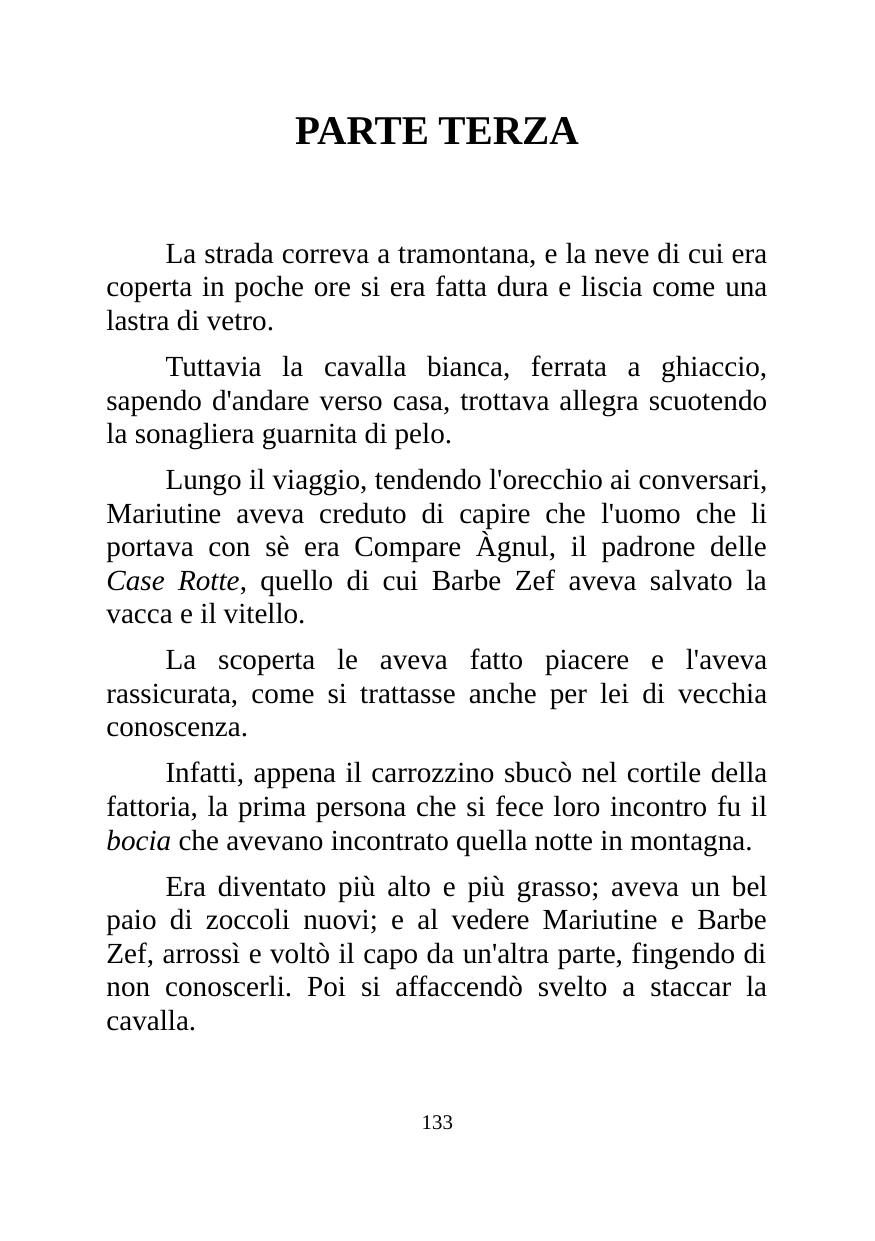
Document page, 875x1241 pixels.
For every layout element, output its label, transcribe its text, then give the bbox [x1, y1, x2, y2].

text Tuttavia la cavalla bianca, ferrata a ghiaccio, sapendo d'andare verso casa, trottava allegra scuotendo la sonagliera guarnita di pelo. [106, 349, 768, 450]
text La scoperta le aveva fatto piacere e l'aveva rassicurata, come si trattasse anche per lei di vecchia conoscenza. [106, 642, 768, 743]
text Era diventato più alto e più grasso; aveva un bel paio di zoccoli nuovi; e al vedere Mariutine e Barbe Zef, arrossì e voltò il capo da un'altra parte, fingendo di non conoscerli. Poi si affaccendò svelto a staccar la cavalla. [106, 869, 768, 1036]
subtitle PARTE TERZA [106, 106, 768, 153]
text La strada correva a tramontana, e la neve di cui era coperta in poche ore si era fatta dura e liscia come una lastra di vetro. [106, 236, 768, 337]
text Infatti, appena il carrozzino sbucò nel cortile della fattoria, la prima persona che si fece loro incontro fu il bocia che avevano incontrato quella notte in montagna. [106, 756, 768, 856]
text Lungo il viaggio, tendendo l'orecchio ai conversari, Mariutine aveva creduto di capire che l'uomo che li portava con sè era Compare Àgnul, il padrone delle Case Rotte, quello di cui Barbe Zef aveva salvato la vacca e il vitello. [106, 462, 768, 630]
